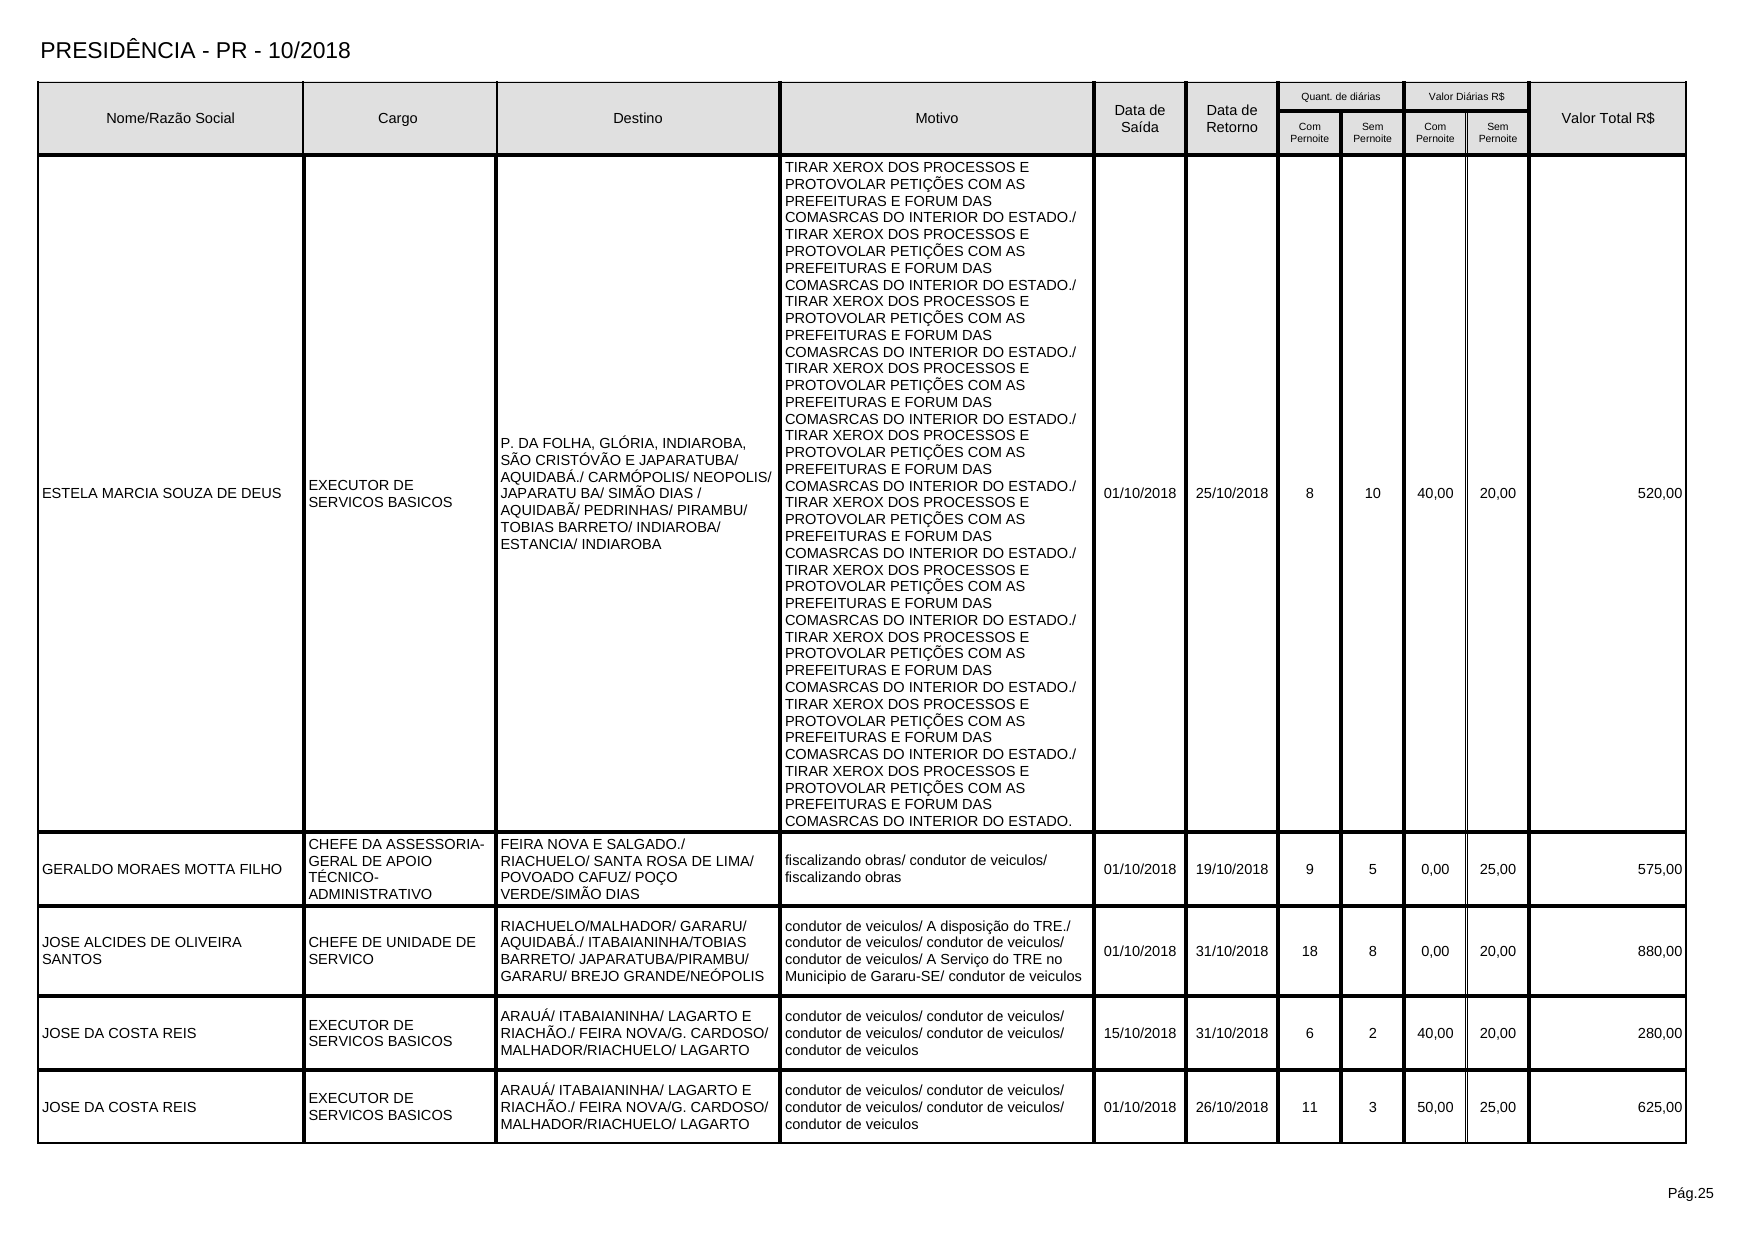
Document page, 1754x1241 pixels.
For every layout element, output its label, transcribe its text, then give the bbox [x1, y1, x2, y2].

table_cell Data de Retorno [1188, 83, 1276, 153]
table_cell 25/10/2018 [1188, 157, 1276, 830]
table_cell EXECUTOR DE SERVICOS BASICOS [306, 157, 494, 830]
table_cell [37, 67, 1322, 81]
table_cell 26/10/2018 [1188, 1072, 1276, 1142]
table_cell 9 [1280, 834, 1339, 904]
table_cell Motivo [782, 83, 1092, 153]
table_cell Data de Saída [1096, 83, 1184, 153]
table_cell 01/10/2018 [1096, 834, 1184, 904]
table_cell P. DA FOLHA, GLÓRIA, INDIAROBA, SÃO CRISTÓVÃO E JAPARATUBA/ AQUIDABÁ./ CARMÓPOLIS/ NEOPOLIS/ JAPARATU BA/ SIMÃO DIAS / AQUIDABÃ/ PEDRINHAS/ PIRAMBU/ TOBIAS BARRETO/ INDIAROBA/ ESTANCIA/ INDIAROBA [498, 157, 778, 830]
table_cell ARAUÁ/ ITABAIANINHA/ LAGARTO E RIACHÃO./ FEIRA NOVA/G. CARDOSO/ MALHADOR/RIACHUELO/ LAGARTO [498, 1072, 778, 1142]
table_cell Sem Pernoite [1343, 113, 1402, 153]
table_cell 01/10/2018 [1096, 908, 1184, 994]
table_cell TIRAR XEROX DOS PROCESSOS E PROTOVOLAR PETIÇÕES COM AS PREFEITURAS E FORUM DAS COMASRCAS DO INTERIOR DO ESTADO./ TIRAR XEROX DOS PROCESSOS E PROTOVOLAR PETIÇÕES COM AS PREFEITURAS E FORUM DAS COMASRCAS DO INTERIOR DO ESTADO./ TIRAR XEROX DOS PROCESSOS E PROTOVOLAR PETIÇÕES COM AS PREFEITURAS E FORUM DAS COMASRCAS DO INTERIOR DO ESTADO./ TIRAR XEROX DOS PROCESSOS E PROTOVOLAR PETIÇÕES COM AS PREFEITURAS E FORUM DAS COMASRCAS DO INTERIOR DO ESTADO./ TIRAR XEROX DOS PROCESSOS E PROTOVOLAR PETIÇÕES COM AS PREFEITURAS E FORUM DAS COMASRCAS DO INTERIOR DO ESTADO./ TIRAR XEROX DOS PROCESSOS E PROTOVOLAR PETIÇÕES COM AS PREFEITURAS E FORUM DAS COMASRCAS DO INTERIOR DO ESTADO./ TIRAR XEROX DOS PROCESSOS E PROTOVOLAR PETIÇÕES COM AS PREFEITURAS E FORUM DAS COMASRCAS DO INTERIOR DO ESTADO./ TIRAR XEROX DOS PROCESSOS E PROTOVOLAR PETIÇÕES COM AS PREFEITURAS E FORUM DAS COMASRCAS DO INTERIOR DO ESTADO./ TIRAR XEROX DOS PROCESSOS E PROTOVOLAR PETIÇÕES COM AS PREFEITURAS E FORUM DAS COMASRCAS DO INTERIOR DO ESTADO./ TIRAR XEROX DOS PROCESSOS E PROTOVOLAR PETIÇÕES COM AS PREFEITURAS E FORUM DAS COMASRCAS DO INTERIOR DO ESTADO. [782, 157, 1092, 830]
table_cell fiscalizando obras/ condutor de veiculos/ fiscalizando obras [782, 834, 1092, 904]
table_cell JOSE ALCIDES DE OLIVEIRA SANTOS [39, 908, 302, 994]
table_cell 520,00 [1531, 157, 1685, 830]
table_cell EXECUTOR DE SERVICOS BASICOS [306, 1072, 494, 1142]
table_cell Nome/Razão Social [39, 83, 302, 153]
table_cell 880,00 [1531, 908, 1685, 994]
table_cell GERALDO MORAES MOTTA FILHO [39, 834, 302, 904]
table_cell [1322, 37, 1717, 81]
table_cell 20,00 [1468, 157, 1527, 830]
table_cell Sem Pernoite [1468, 113, 1527, 153]
table_cell ARAUÁ/ ITABAIANINHA/ LAGARTO E RIACHÃO./ FEIRA NOVA/G. CARDOSO/ MALHADOR/RIACHUELO/ LAGARTO [498, 998, 778, 1068]
table_cell 31/10/2018 [1188, 998, 1276, 1068]
table_cell 3 [1343, 1072, 1402, 1142]
table_cell 40,00 [1406, 998, 1465, 1068]
table_cell JOSE DA COSTA REIS [39, 1072, 302, 1142]
table_cell [1687, 81, 1717, 1185]
table_cell CHEFE DA ASSESSORIA-GERAL DE APOIO TÉCNICO-ADMINISTRATIVO [306, 834, 494, 904]
table_cell condutor de veiculos/ condutor de veiculos/ condutor de veiculos/ condutor de veiculos/ condutor de veiculos [782, 1072, 1092, 1142]
table_cell 01/10/2018 [1096, 1072, 1184, 1142]
table_cell 6 [1280, 998, 1339, 1068]
table_cell Pág.25 [1573, 1185, 1717, 1202]
table_cell PRESIDÊNCIA - PR - 10/2018 [37, 37, 1322, 67]
table_cell Cargo [304, 83, 496, 153]
table_cell 280,00 [1531, 998, 1685, 1068]
table_cell Valor Diárias R$ [1406, 83, 1527, 109]
table_cell 20,00 [1468, 998, 1527, 1068]
table_cell 18 [1280, 908, 1339, 994]
table_cell [37, 1185, 1573, 1202]
table_cell Com Pernoite [1406, 113, 1465, 153]
table_cell 8 [1280, 157, 1339, 830]
table_cell Valor Total R$ [1531, 83, 1685, 153]
table_cell 625,00 [1531, 1072, 1685, 1142]
table_cell FEIRA NOVA E SALGADO./ RIACHUELO/ SANTA ROSA DE LIMA/ POVOADO CAFUZ/ POÇO VERDE/SIMÃO DIAS [498, 834, 778, 904]
table_cell 11 [1280, 1072, 1339, 1142]
table_cell 5 [1343, 834, 1402, 904]
table_cell 01/10/2018 [1096, 157, 1184, 830]
table_cell JOSE DA COSTA REIS [39, 998, 302, 1068]
table_cell EXECUTOR DE SERVICOS BASICOS [306, 998, 494, 1068]
table_cell Destino [498, 83, 778, 153]
table_cell 2 [1343, 998, 1402, 1068]
table_cell ESTELA MARCIA SOUZA DE DEUS [39, 157, 302, 830]
table_cell 31/10/2018 [1188, 908, 1276, 994]
table_cell Com Pernoite [1280, 113, 1339, 153]
table_cell 40,00 [1406, 157, 1465, 830]
table_cell condutor de veiculos/ A disposição do TRE./ condutor de veiculos/ condutor de veiculos/ condutor de veiculos/ A Serviço do TRE no Municipio de Gararu-SE/ condutor de veiculos [782, 908, 1092, 994]
table_cell 8 [1343, 908, 1402, 994]
table_cell RIACHUELO/MALHADOR/ GARARU/ AQUIDABÁ./ ITABAIANINHA/TOBIAS BARRETO/ JAPARATUBA/PIRAMBU/ GARARU/ BREJO GRANDE/NEÓPOLIS [498, 908, 778, 994]
table_cell condutor de veiculos/ condutor de veiculos/ condutor de veiculos/ condutor de veiculos/ condutor de veiculos [782, 998, 1092, 1068]
table_cell 0,00 [1406, 908, 1465, 994]
table_cell 10 [1343, 157, 1402, 830]
table_cell Quant. de diárias [1280, 83, 1402, 109]
table_cell [37, 1144, 1687, 1185]
table_cell 575,00 [1531, 834, 1685, 904]
table_cell 25,00 [1468, 834, 1527, 904]
table_cell 19/10/2018 [1188, 834, 1276, 904]
table_cell 0,00 [1406, 834, 1465, 904]
table_cell CHEFE DE UNIDADE DE SERVICO [306, 908, 494, 994]
table_cell 50,00 [1406, 1072, 1465, 1142]
table_cell 15/10/2018 [1096, 998, 1184, 1068]
table_cell 20,00 [1468, 908, 1527, 994]
table_cell 25,00 [1468, 1072, 1527, 1142]
